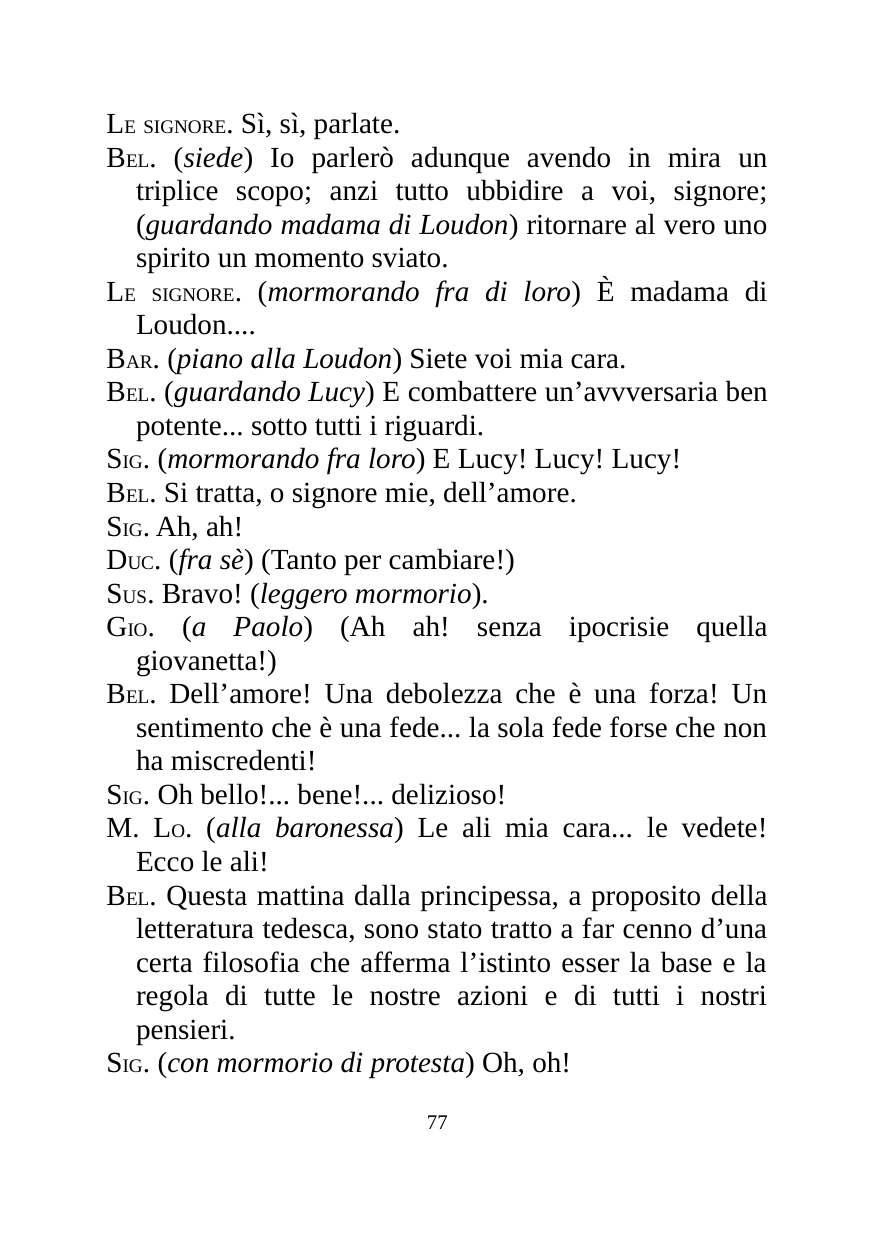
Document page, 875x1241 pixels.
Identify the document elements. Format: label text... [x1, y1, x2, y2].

text Sig. (mormorando fra loro) E Lucy! Lucy! Lucy! [106, 442, 768, 475]
text Bel. (siede) Io parlerò adunque avendo in mira un triplice scopo; anzi tutto ubbidire a voi, signore; (guardando madama di Loudon) ritornare al vero uno spirito un momento sviato. [106, 140, 768, 274]
text Sig. Ah, ah! [106, 509, 768, 542]
text Duc. (fra sè) (Tanto per cambiare!) [106, 542, 768, 576]
text Gio. (a Paolo) (Ah ah! senza ipocrisie quella giovanetta!) [106, 609, 768, 676]
text Sus. Bravo! (leggero mormorio). [106, 576, 768, 609]
text Bel. (guardando Lucy) E combattere un’avvversaria ben potente... sotto tutti i riguardi. [106, 374, 768, 442]
text Bel. Si tratta, o signore mie, dell’amore. [106, 475, 768, 509]
text M. Lo. (alla baronessa) Le ali mia cara... le vedete! Ecco le ali! [106, 811, 768, 878]
text Bar. (piano alla Loudon) Siete voi mia cara. [106, 341, 768, 374]
text Le signore. Sì, sì, parlate. [106, 106, 768, 140]
text Bel. Questa mattina dalla principessa, a proposito della letteratura tedesca, sono stato tratto a far cenno d’una certa filosofia che afferma l’istinto esser la base e la regola di tutte le nostre azioni e di tutti i nostri pensieri. [106, 878, 768, 1045]
text Sig. Oh bello!... bene!... delizioso! [106, 777, 768, 811]
text Sig. (con mormorio di protesta) Oh, oh! [106, 1045, 768, 1079]
text Bel. Dell’amore! Una debolezza che è una forza! Un sentimento che è una fede... la sola fede forse che non ha miscredenti! [106, 676, 768, 777]
text Le signore. (mormorando fra di loro) È madama di Loudon.... [106, 274, 768, 341]
